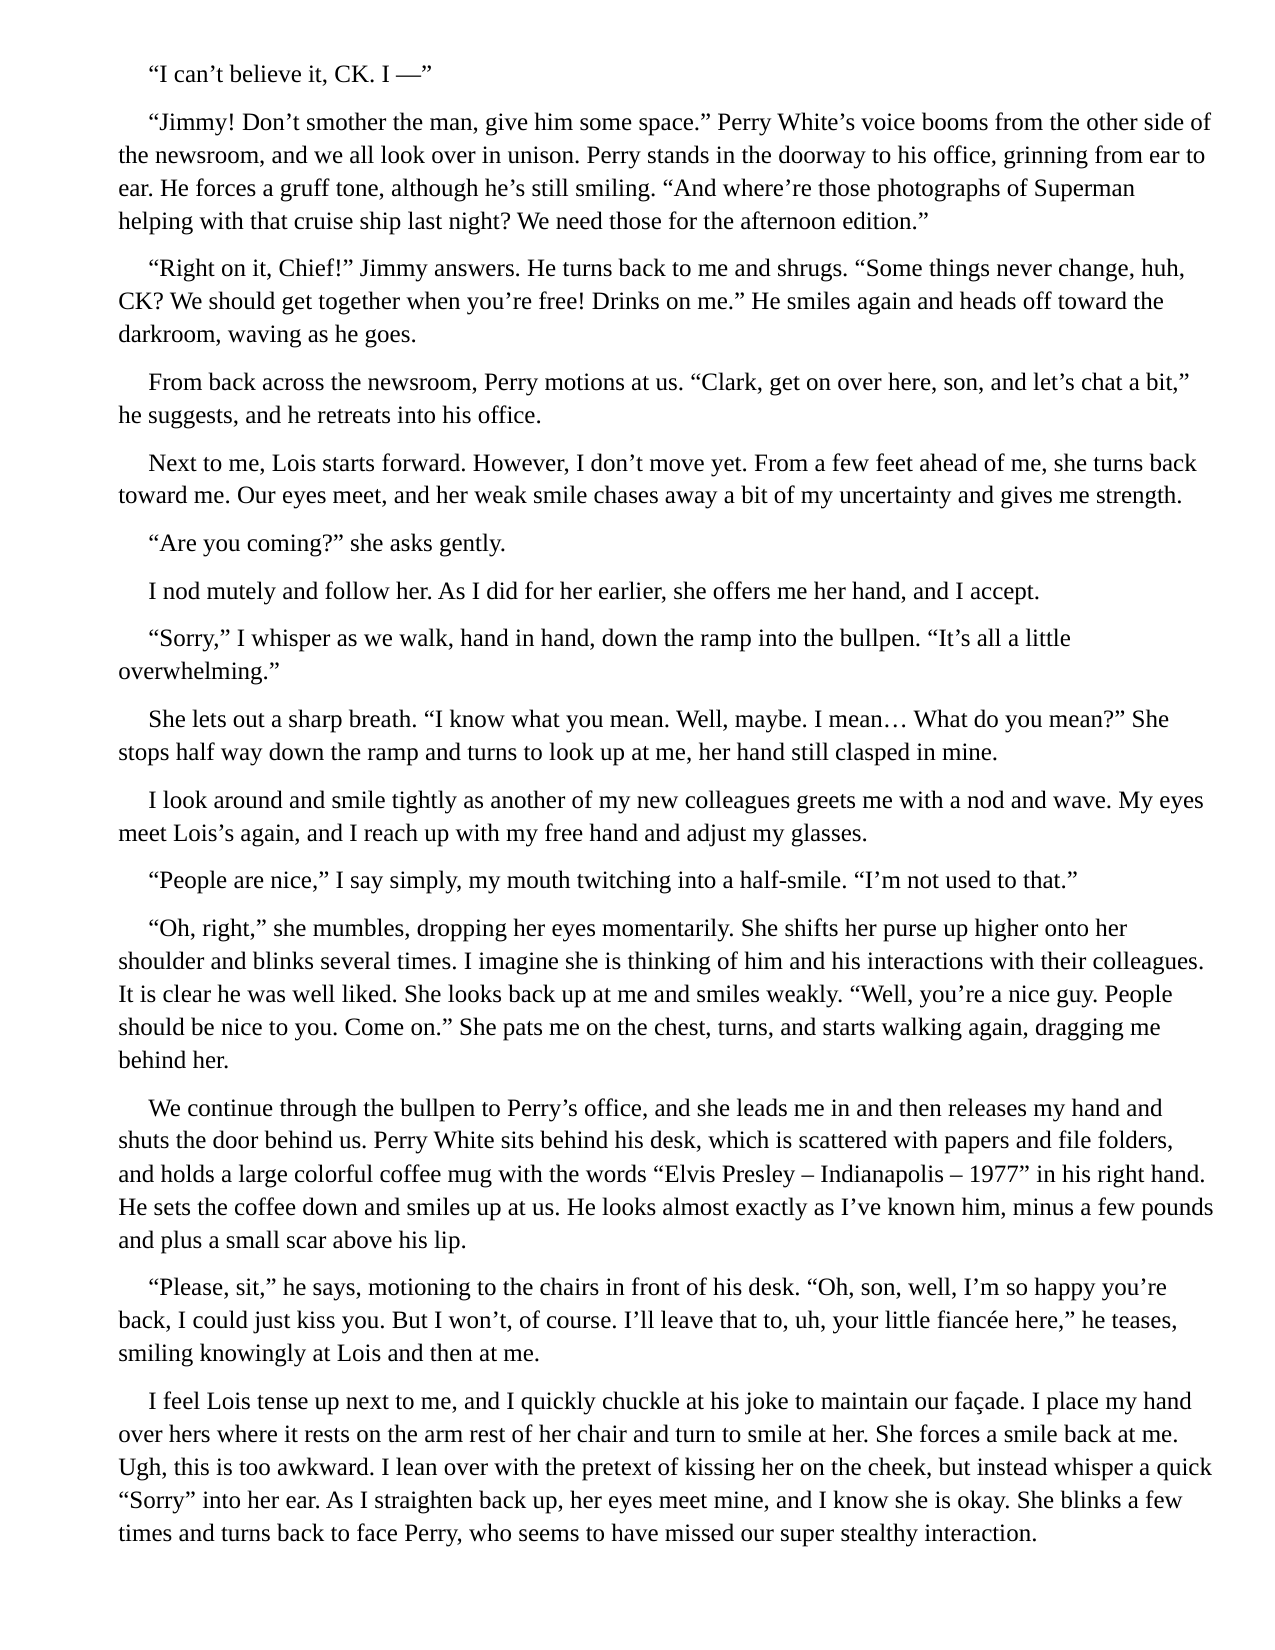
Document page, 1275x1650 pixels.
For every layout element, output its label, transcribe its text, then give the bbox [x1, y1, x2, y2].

text Next to me, Lois starts forward. However, I don’t move yet. From a few feet ahead of me, she turns back toward me. Our eyes meet, and her weak smile chases away a bit of my uncertainty and gives me strength. [118, 448, 1216, 509]
text “Are you coming?” she asks gently. [118, 528, 1216, 557]
text “People are nice,” I say simply, my mouth twitching into a half-smile. “I’m not used to that.” [118, 865, 1216, 894]
text “Right on it, Chief!” Jimmy answers. He turns back to me and shrugs. “Some things never change, huh, CK? We should get together when you’re free! Drinks on me.” He smiles again and heads off toward the darkroom, waving as he goes. [118, 253, 1216, 348]
text I look around and smile tightly as another of my new colleagues greets me with a nod and wave. My eyes meet Lois’s again, and I reach up with my free hand and adjust my glasses. [118, 785, 1216, 846]
text We continue through the bullpen to Perry’s office, and she leads me in and then releases my hand and shuts the door behind us. Perry White sits behind his desk, which is scattered with papers and file folders, and holds a large colorful coffee mug with the words “Elvis Presley – Indianapolis – 1977” in his right hand. He sets the coffee down and smiles up at us. He looks almost exactly as I’ve known him, minus a few pounds and plus a small scar above his lip. [118, 1093, 1216, 1253]
text From back across the newsroom, Perry motions at us. “Clark, get on over here, son, and let’s chat a bit,” he suggests, and he retreats into his office. [118, 367, 1216, 429]
text I nod mutely and follow her. As I did for her earlier, she offers me her hand, and I accept. [118, 576, 1216, 604]
text I feel Lois tense up next to me, and I quickly chuckle at his joke to maintain our façade. I place my hand over hers where it rests on the arm rest of her chair and turn to smile at her. She forces a smile back at me. Ugh, this is too awkward. I lean over with the pretext of kissing her on the cheek, but instead whisper a quick “Sorry” into her ear. As I straighten back up, her eyes meet mine, and I know she is okay. She blinks a few times and turns back to face Perry, who seems to have missed our super stealthy interaction. [118, 1386, 1216, 1547]
text “I can’t believe it, CK. I —” [118, 59, 1216, 88]
text “Sorry,” I whisper as we walk, hand in hand, down the ramp into the bullpen. “It’s all a little overwhelming.” [118, 623, 1216, 685]
text “Jimmy! Don’t smother the man, give him some space.” Perry White’s voice booms from the other side of the newsroom, and we all look over in unison. Perry stands in the doorway to his office, grinning from ear to ear. He forces a gruff tone, although he’s still smiling. “And where’re those photographs of Superman helping with that cruise ship last night? We need those for the afternoon edition.” [118, 107, 1216, 234]
text “Oh, right,” she mumbles, dropping her eyes momentarily. She shifts her purse up higher onto her shoulder and blinks several times. I imagine she is thinking of him and his interactions with their colleagues. It is clear he was well liked. She looks back up at me and smiles weakly. “Well, you’re a nice guy. People should be nice to you. Come on.” She pats me on the chest, turns, and starts walking again, dragging me behind her. [118, 913, 1216, 1074]
text She lets out a sharp breath. “I know what you mean. Well, maybe. I mean… What do you mean?” She stops half way down the ramp and turns to look up at me, her hand still clasped in mine. [118, 704, 1216, 766]
text “Please, sit,” he says, motioning to the chairs in front of his desk. “Oh, son, well, I’m so happy you’re back, I could just kiss you. But I won’t, of course. I’ll leave that to, uh, your little fiancée here,” he teases, smiling knowingly at Lois and then at me. [118, 1272, 1216, 1367]
